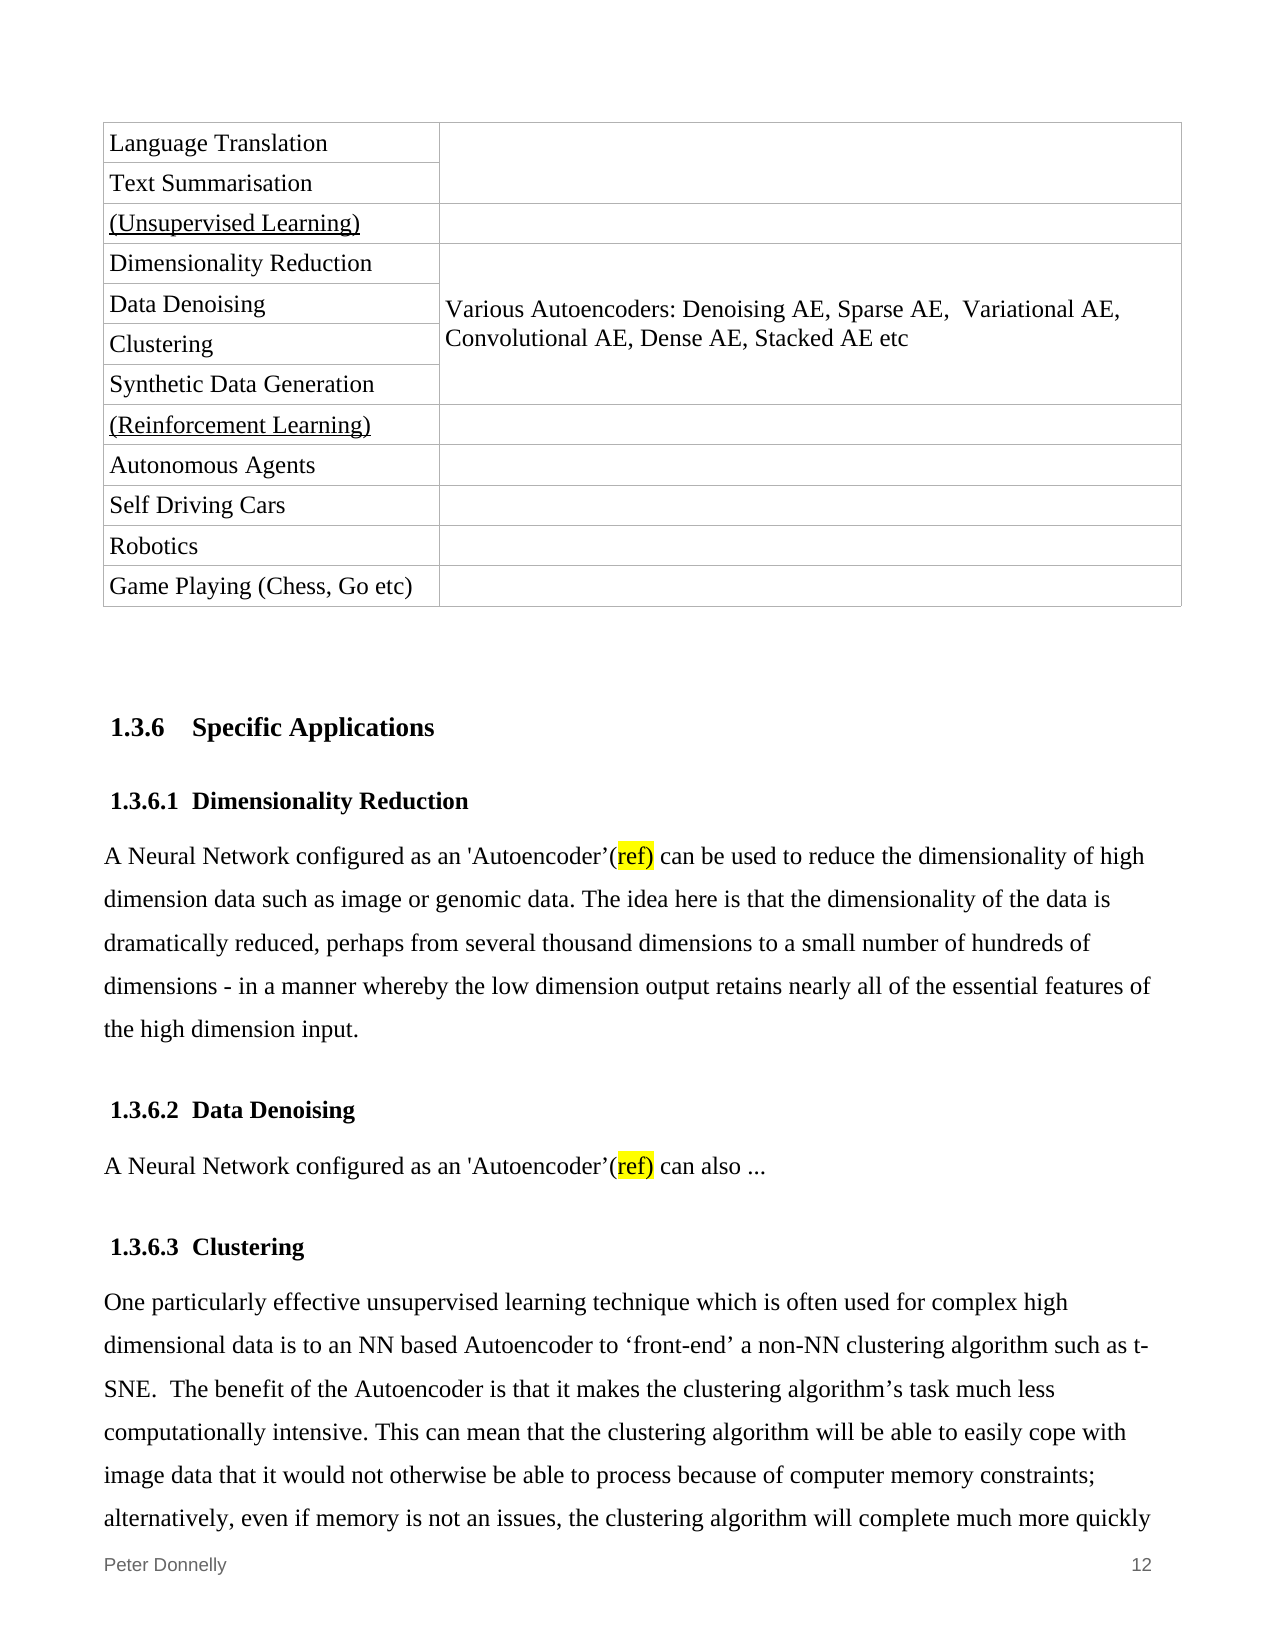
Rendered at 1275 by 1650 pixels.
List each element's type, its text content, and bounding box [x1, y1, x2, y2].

table_cell Robotics [104, 526, 439, 565]
table_cell (Unsupervised Learning) [104, 204, 439, 243]
table_cell (Reinforcement Learning) [104, 405, 439, 444]
table_cell [440, 405, 1181, 444]
subtitle Specific Applications [103, 711, 1181, 742]
table_cell Data Denoising [104, 284, 439, 323]
subtitle Clustering [103, 1232, 1181, 1261]
subtitle Dimensionality Reduction [103, 786, 1181, 815]
table_cell Game Playing (Chess, Go etc) [104, 566, 439, 606]
table_cell [440, 526, 1181, 565]
table_cell Dimensionality Reduction [104, 244, 439, 283]
subtitle Data Denoising [103, 1095, 1181, 1124]
table_cell Text Summarisation [104, 163, 439, 202]
table_cell [440, 445, 1181, 484]
text A Neural Network configured as an 'Autoencoder’(ref) can be used to reduce the dimensionality of high dimension data such as image or genomic data. The idea here is that the dimensionality of the data is dramatically reduced, perhaps from several thousand dimensions to a small number of hundreds of dimensions - in a manner whereby the low dimension output retains nearly all of the essential features of the high dimension input. [103, 841, 1181, 1043]
table_cell Clustering [104, 324, 439, 364]
text A Neural Network configured as an 'Autoencoder’(ref) can also ... [103, 1151, 1181, 1179]
table_cell Autonomous Agents [104, 445, 439, 484]
table_cell Self Driving Cars [104, 486, 439, 525]
table_cell Language Translation [104, 123, 439, 162]
table_cell [440, 204, 1181, 243]
table_cell [440, 123, 1181, 202]
table_cell [440, 566, 1181, 606]
text One particularly effective unsupervised learning technique which is often used for complex high dimensional data is to an NN based Autoencoder to ‘front-end’ a non-NN clustering algorithm such as t-SNE. The benefit of the Autoencoder is that it makes the clustering algorithm’s task much less computationally intensive. This can mean that the clustering algorithm will be able to easily cope with image data that it would not otherwise be able to process because of computer memory constraints; alternatively, even if memory is not an issues, the clustering algorithm will complete much more quickly [103, 1287, 1181, 1532]
table_cell Various Autoencoders: Denoising AE, Sparse AE, Variational AE, Convolutional AE, Dense AE, Stacked AE etc [440, 244, 1181, 404]
table_cell [440, 486, 1181, 525]
table_cell Synthetic Data Generation [104, 365, 439, 404]
